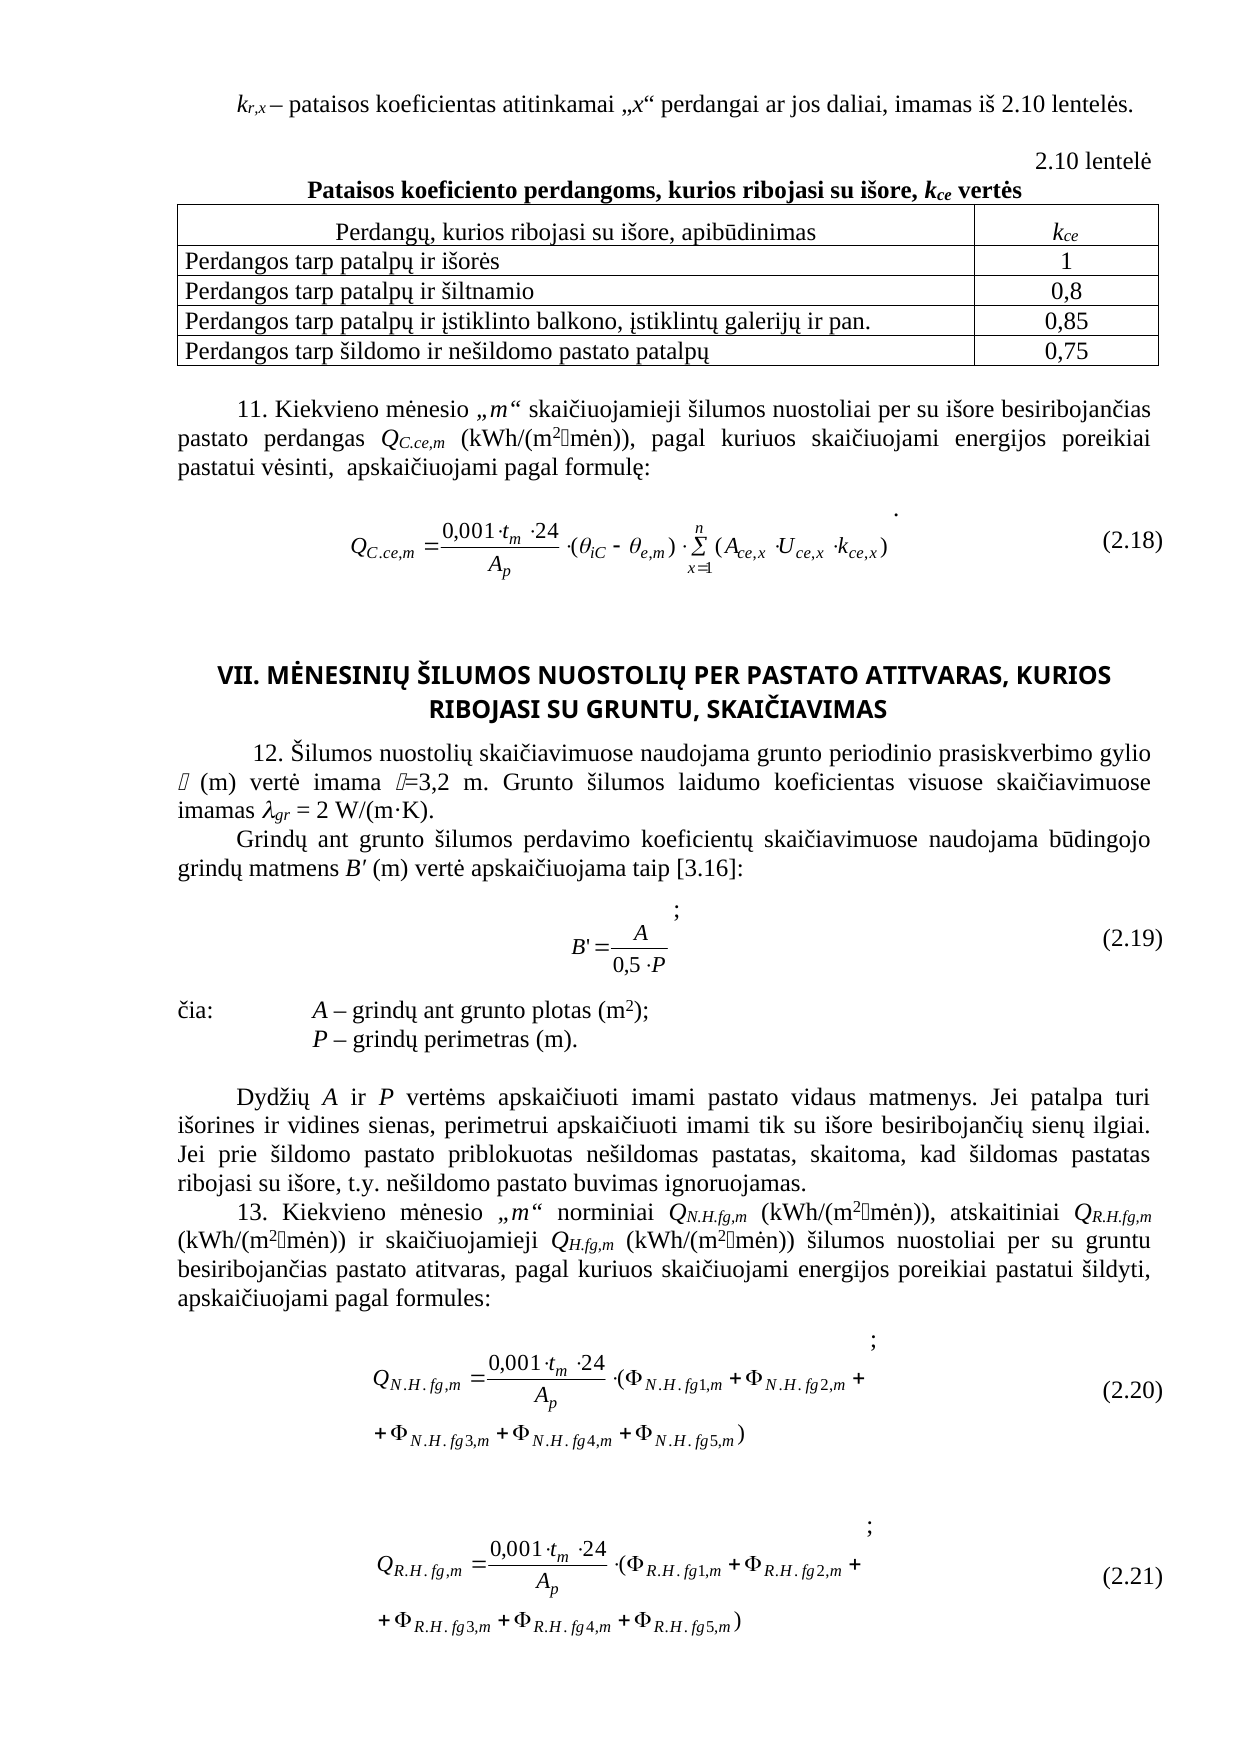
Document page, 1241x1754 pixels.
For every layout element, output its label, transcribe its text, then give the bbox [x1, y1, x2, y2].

table_cell 0,75 [975, 336, 1158, 364]
text vii. Mėnesinių šilumos nuostolių per pastato atitvaras, kurios ribojasi su gruntu, skaičiavimas [177, 658, 1152, 726]
table_header ; [177, 1312, 1069, 1469]
table_header ; [177, 1498, 1069, 1655]
table_header kce [975, 205, 1158, 245]
table_header (2.21) [1070, 1498, 1174, 1655]
table_cell 0,85 [975, 306, 1158, 335]
table_cell 0,8 [975, 276, 1158, 305]
table_header . [177, 481, 1069, 601]
table_header Perdangų, kurios ribojasi su išore, apibūdinimas [178, 205, 974, 245]
text kr,x – pataisos koeficientas atitinkamai „x“ perdangai ar jos daliai, imamas iš 2.10 lentelės. [177, 89, 1152, 117]
text Grindų ant grunto šilumos perdavimo koeficientų skaičiavimuose naudojama būdingojo grindų matmens B′ (m) vertė apskaičiuojama taip [3.16]: [177, 824, 1152, 882]
table_header (2.18) [1070, 481, 1174, 601]
table_cell Perdangos tarp patalpų ir įstiklinto balkono, įstiklintų galerijų ir pan. [178, 306, 974, 335]
text 11. Kiekvieno mėnesio „m“ skaičiuojamieji šilumos nuostoliai per su išore besiribojančias pastato perdangas QC.ce,m (kWh/(m2mėn)), pagal kuriuos skaičiuojami energijos poreikiai pastatui vėsinti, apskaičiuojami pagal formulę: [177, 394, 1152, 481]
text P – grindų perimetras (m). [177, 1024, 1152, 1053]
text Pataisos koeficiento perdangoms, kurios ribojasi su išore, kce vertės [177, 175, 1152, 204]
table_cell Perdangos tarp patalpų ir išorės [178, 246, 974, 275]
table_cell 1 [975, 246, 1158, 275]
text 13. Kiekvieno mėnesio „m“ norminiai QN.H.fg,m (kWh/(m2mėn)), atskaitiniai QR.H.fg,m (kWh/(m2mėn)) ir skaičiuojamieji QH.fg,m (kWh/(m2mėn)) šilumos nuostoliai per su gruntu besiribojančias pastato atitvaras, pagal kuriuos skaičiuojami energijos poreikiai pastatui šildyti, apskaičiuojami pagal formules: [177, 1197, 1152, 1312]
text 2.10 lentelė [177, 146, 1152, 175]
table_header (2.19) [1070, 882, 1174, 996]
text Dydžių A ir P vertėms apskaičiuoti imami pastato vidaus matmenys. Jei patalpa turi išorines ir vidines sienas, perimetrui apskaičiuoti imami tik su išore besiribojančių sienų ilgiai. Jei prie šildomo pastato priblokuotas nešildomas pastatas, skaitoma, kad šildomas pastatas ribojasi su išore, t.y. nešildomo pastato buvimas ignoruojamas. [177, 1082, 1152, 1197]
table_cell Perdangos tarp patalpų ir šiltnamio [178, 276, 974, 305]
table_header (2.20) [1070, 1312, 1174, 1469]
table_header ; [177, 882, 1069, 996]
table_cell Perdangos tarp šildomo ir nešildomo pastato patalpų [178, 336, 974, 364]
text 12. Šilumos nuostolių skaičiavimuose naudojama grunto periodinio prasiskverbimo gylio  (m) vertė imama =3,2 m. Grunto šilumos laidumo koeficientas visuose skaičiavimuose imamas gr = 2 W/(m·K). [177, 738, 1152, 824]
text čia: A – grindų ant grunto plotas (m2); [177, 996, 1152, 1024]
